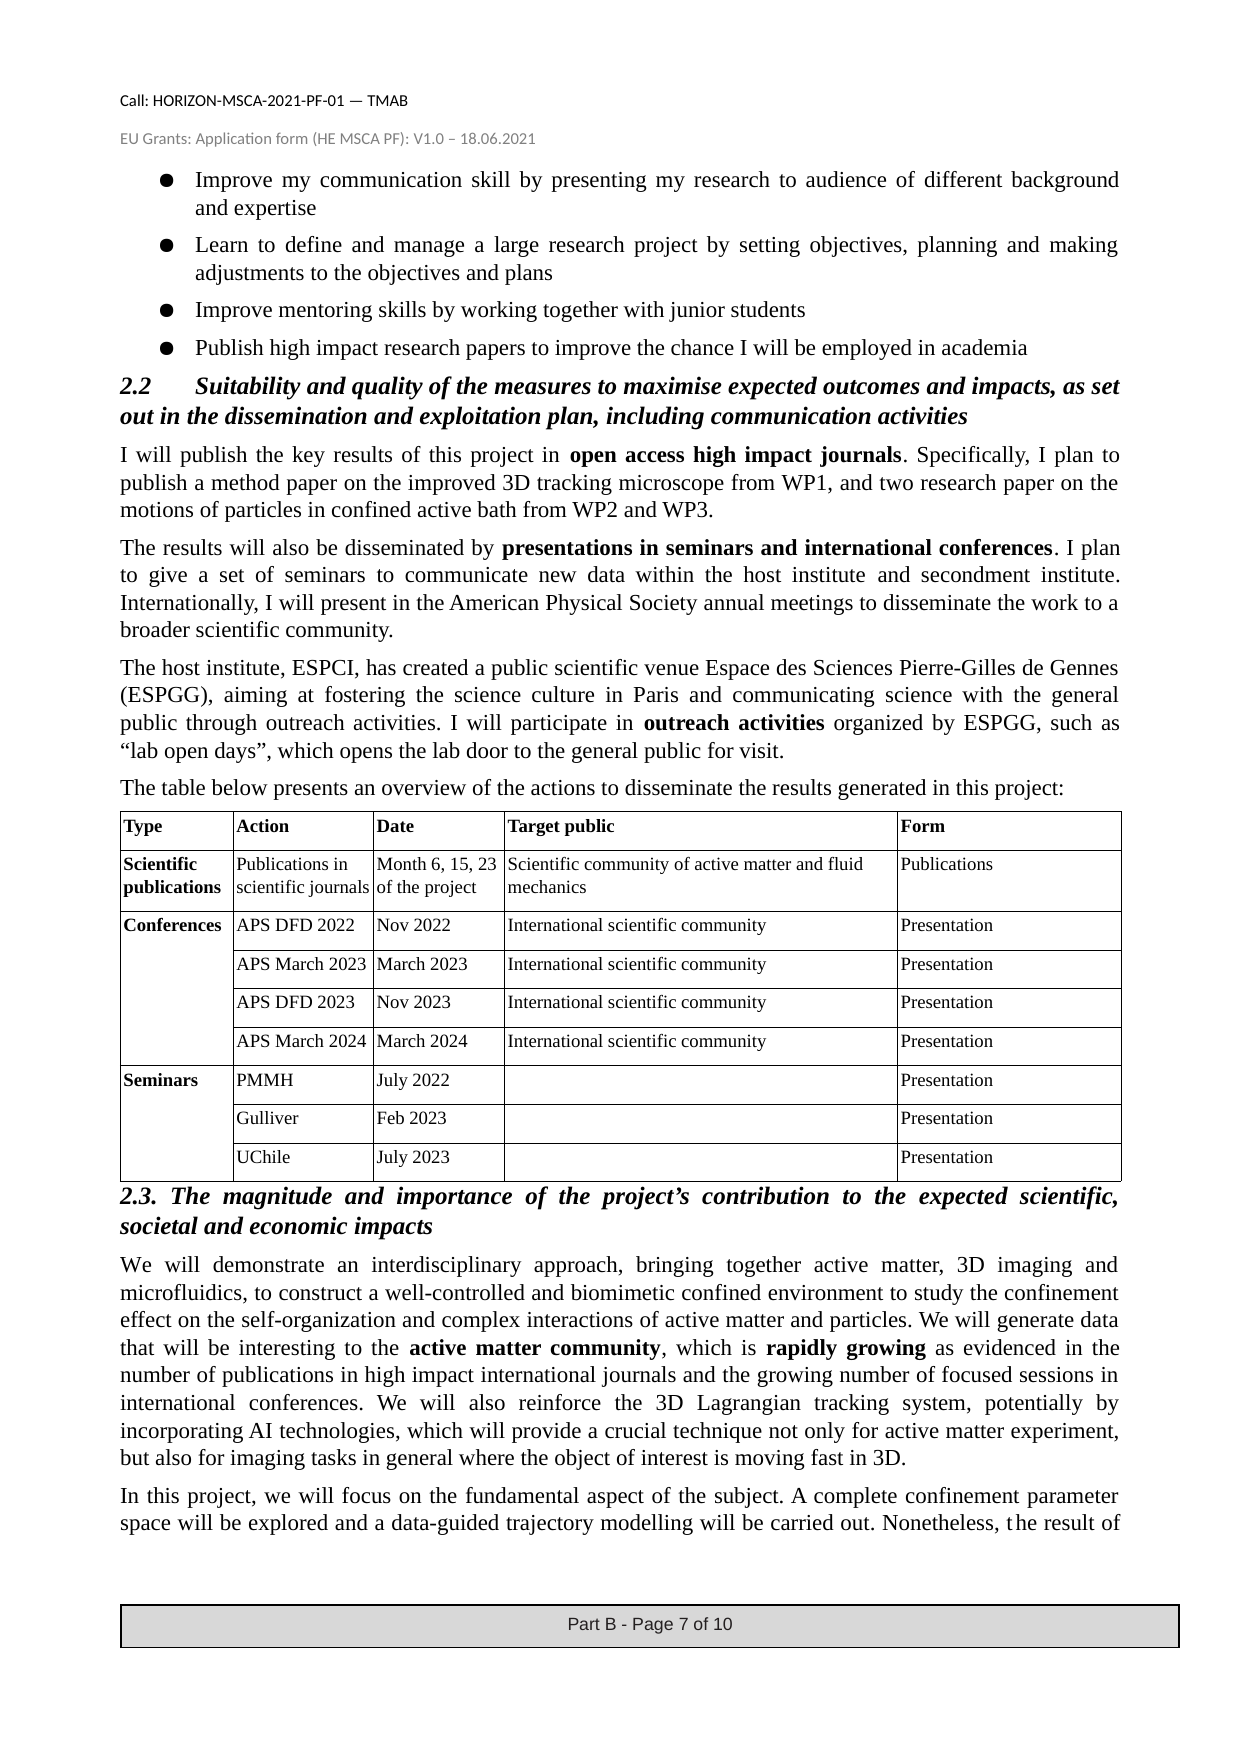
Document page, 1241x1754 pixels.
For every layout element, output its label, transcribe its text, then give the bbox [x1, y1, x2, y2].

table_cell Scientific publications [121, 851, 233, 911]
text We will demonstrate an interdisciplinary approach, bringing together active matter, 3D imaging and microfluidics, to construct a well-controlled and biomimetic confined environment to study the confinement effect on the self-organization and complex interactions of active matter and particles. We will generate data that will be interesting to the active matter community, which is rapidly growing as evidenced in the number of publications in high impact international journals and the growing number of focused sessions in international conferences. We will also reinforce the 3D Lagrangian tracking system, potentially by incorporating AI technologies, which will provide a crucial technique not only for active matter experiment, but also for imaging tasks in general where the object of interest is moving fast in 3D. [120, 1251, 1121, 1471]
table_cell July 2023 [374, 1144, 504, 1181]
table_cell APS March 2023 [234, 951, 373, 988]
table_header Target public [505, 812, 897, 850]
list Improve mentoring skills by working together with junior students [157, 296, 1121, 323]
table_cell [505, 1144, 897, 1181]
table_header Action [234, 812, 373, 850]
table_cell Month 6, 15, 23 of the project [374, 851, 504, 911]
table_cell UChile [234, 1144, 373, 1181]
table_header Type [121, 812, 233, 850]
table_cell International scientific community [505, 951, 897, 988]
table_cell Publications [898, 851, 1121, 911]
list Improve my communication skill by presenting my research to audience of different background and expertise [157, 166, 1121, 220]
table_cell [505, 1066, 897, 1104]
table_cell Presentation [898, 1066, 1121, 1104]
table_cell International scientific community [505, 1028, 897, 1065]
table_cell Presentation [898, 912, 1121, 950]
text The table below presents an overview of the actions to disseminate the results generated in this project: [120, 774, 1121, 800]
table_cell APS DFD 2022 [234, 912, 373, 950]
text In this project, we will focus on the fundamental aspect of the subject. A complete confinement parameter space will be explored and a data-guided trajectory modelling will be carried out. Nonetheless, the result of [120, 1482, 1121, 1536]
table_cell Presentation [898, 989, 1121, 1027]
table_cell PMMH [234, 1066, 373, 1104]
table_cell Gulliver [234, 1105, 373, 1142]
table_cell March 2023 [374, 951, 504, 988]
table_cell Scientific community of active matter and fluid mechanics [505, 851, 897, 911]
table_cell Nov 2023 [374, 989, 504, 1027]
table_cell March 2024 [374, 1028, 504, 1065]
table_cell International scientific community [505, 912, 897, 950]
text The results will also be disseminated by presentations in seminars and international conferences. I plan to give a set of seminars to communicate new data within the host institute and secondment institute. Internationally, I will present in the American Physical Society annual meetings to disseminate the work to a broader scientific community. [120, 534, 1121, 643]
table_cell Presentation [898, 1144, 1121, 1181]
table_cell Seminars [121, 1066, 233, 1181]
table_header Form [898, 812, 1121, 850]
text 2.3. The magnitude and importance of the project’s contribution to the expected scientific, societal and economic impacts [120, 1182, 1121, 1240]
table_cell Nov 2022 [374, 912, 504, 950]
table_cell APS March 2024 [234, 1028, 373, 1065]
table_cell Feb 2023 [374, 1105, 504, 1142]
table_cell APS DFD 2023 [234, 989, 373, 1027]
list Publish high impact research papers to improve the chance I will be employed in academia [157, 334, 1121, 360]
table_cell Presentation [898, 1105, 1121, 1142]
table_cell Publications in scientific journals [234, 851, 373, 911]
table_cell Presentation [898, 951, 1121, 988]
text The host institute, ESPCI, has created a public scientific venue Espace des Sciences Pierre-Gilles de Gennes (ESPGG), aiming at fostering the science culture in Paris and communicating science with the general public through outreach activities. I will participate in outreach activities organized by ESPGG, such as “lab open days”, which opens the lab door to the general public for visit. [120, 654, 1121, 763]
table_cell [505, 1105, 897, 1142]
list Learn to define and manage a large research project by setting objectives, planning and making adjustments to the objectives and plans [157, 231, 1121, 285]
text 2.2 Suitability and quality of the measures to maximise expected outcomes and impacts, as set out in the dissemination and exploitation plan, including communication activities [120, 371, 1121, 430]
table_cell July 2022 [374, 1066, 504, 1104]
text I will publish the key results of this project in open access high impact journals. Specifically, I plan to publish a method paper on the improved 3D tracking microscope from WP1, and two research paper on the motions of particles in confined active bath from WP2 and WP3. [120, 441, 1121, 523]
table_cell International scientific community [505, 989, 897, 1027]
table_header Date [374, 812, 504, 850]
table_cell Presentation [898, 1028, 1121, 1065]
table_cell Conferences [121, 912, 233, 1065]
